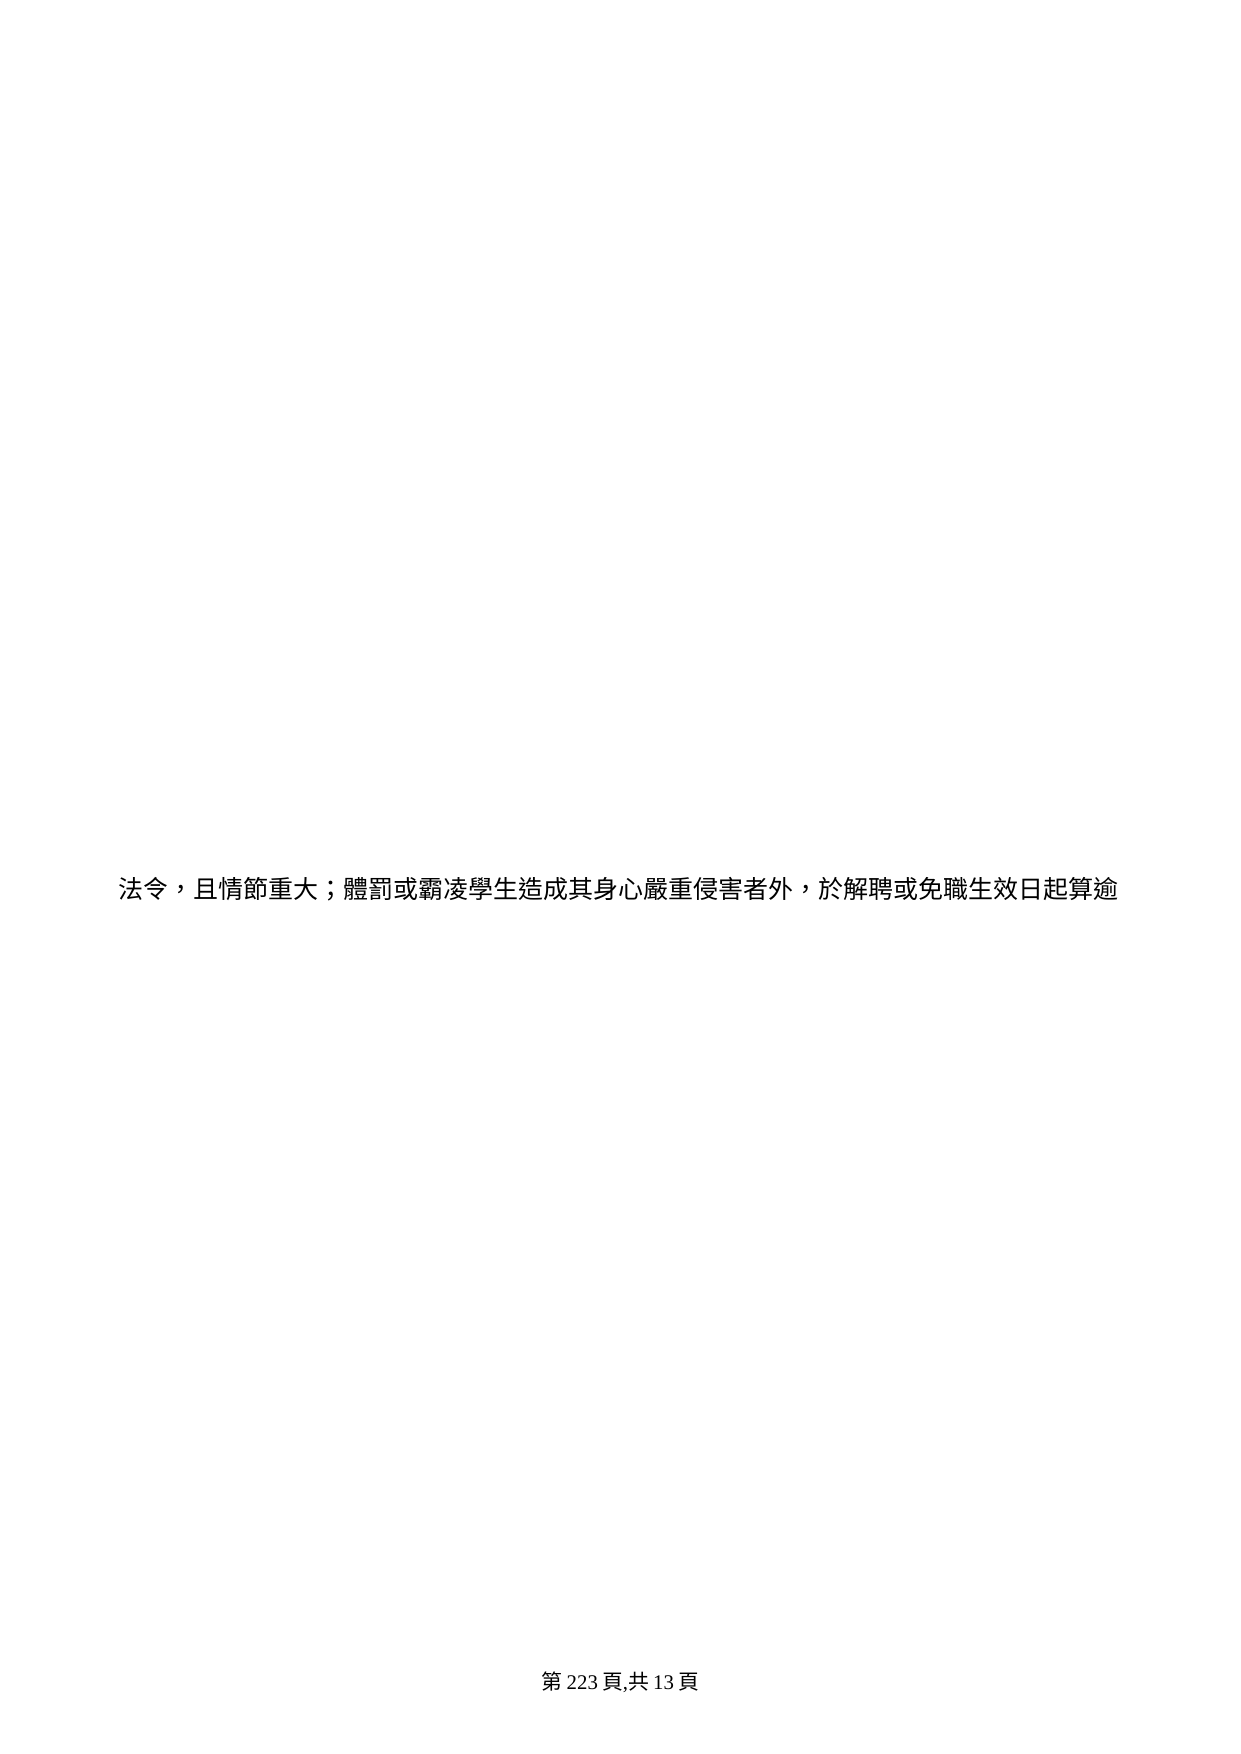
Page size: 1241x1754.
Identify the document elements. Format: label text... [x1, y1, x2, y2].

text 法令，且情節重大；體罰或霸凌學生造成其身心嚴重侵害者外，於解聘或免職生效日起算逾 [118, 846, 1122, 908]
